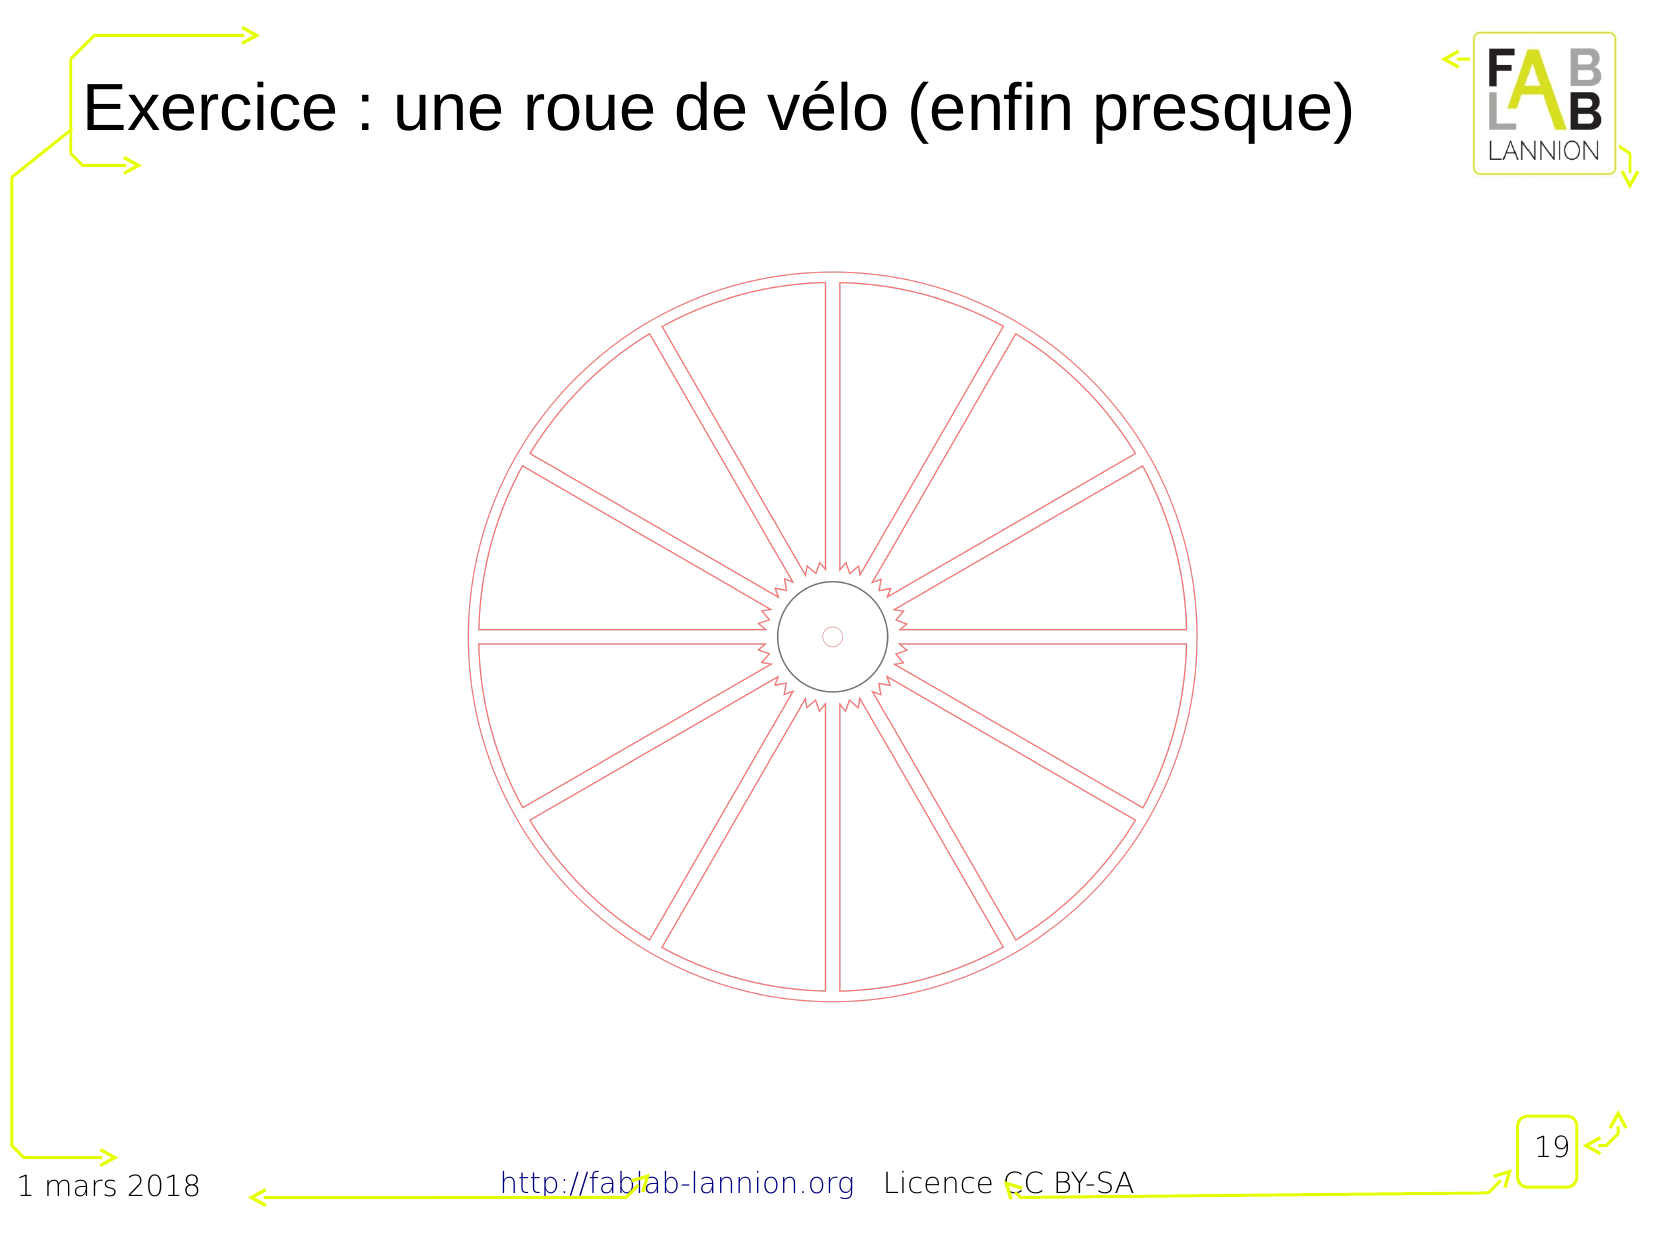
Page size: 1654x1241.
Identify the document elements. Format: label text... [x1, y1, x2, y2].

picture [1470, 29, 1619, 178]
title Exercice : une roue de vélo (enfin presque) [82, 49, 1441, 166]
picture [425, 240, 1236, 1052]
